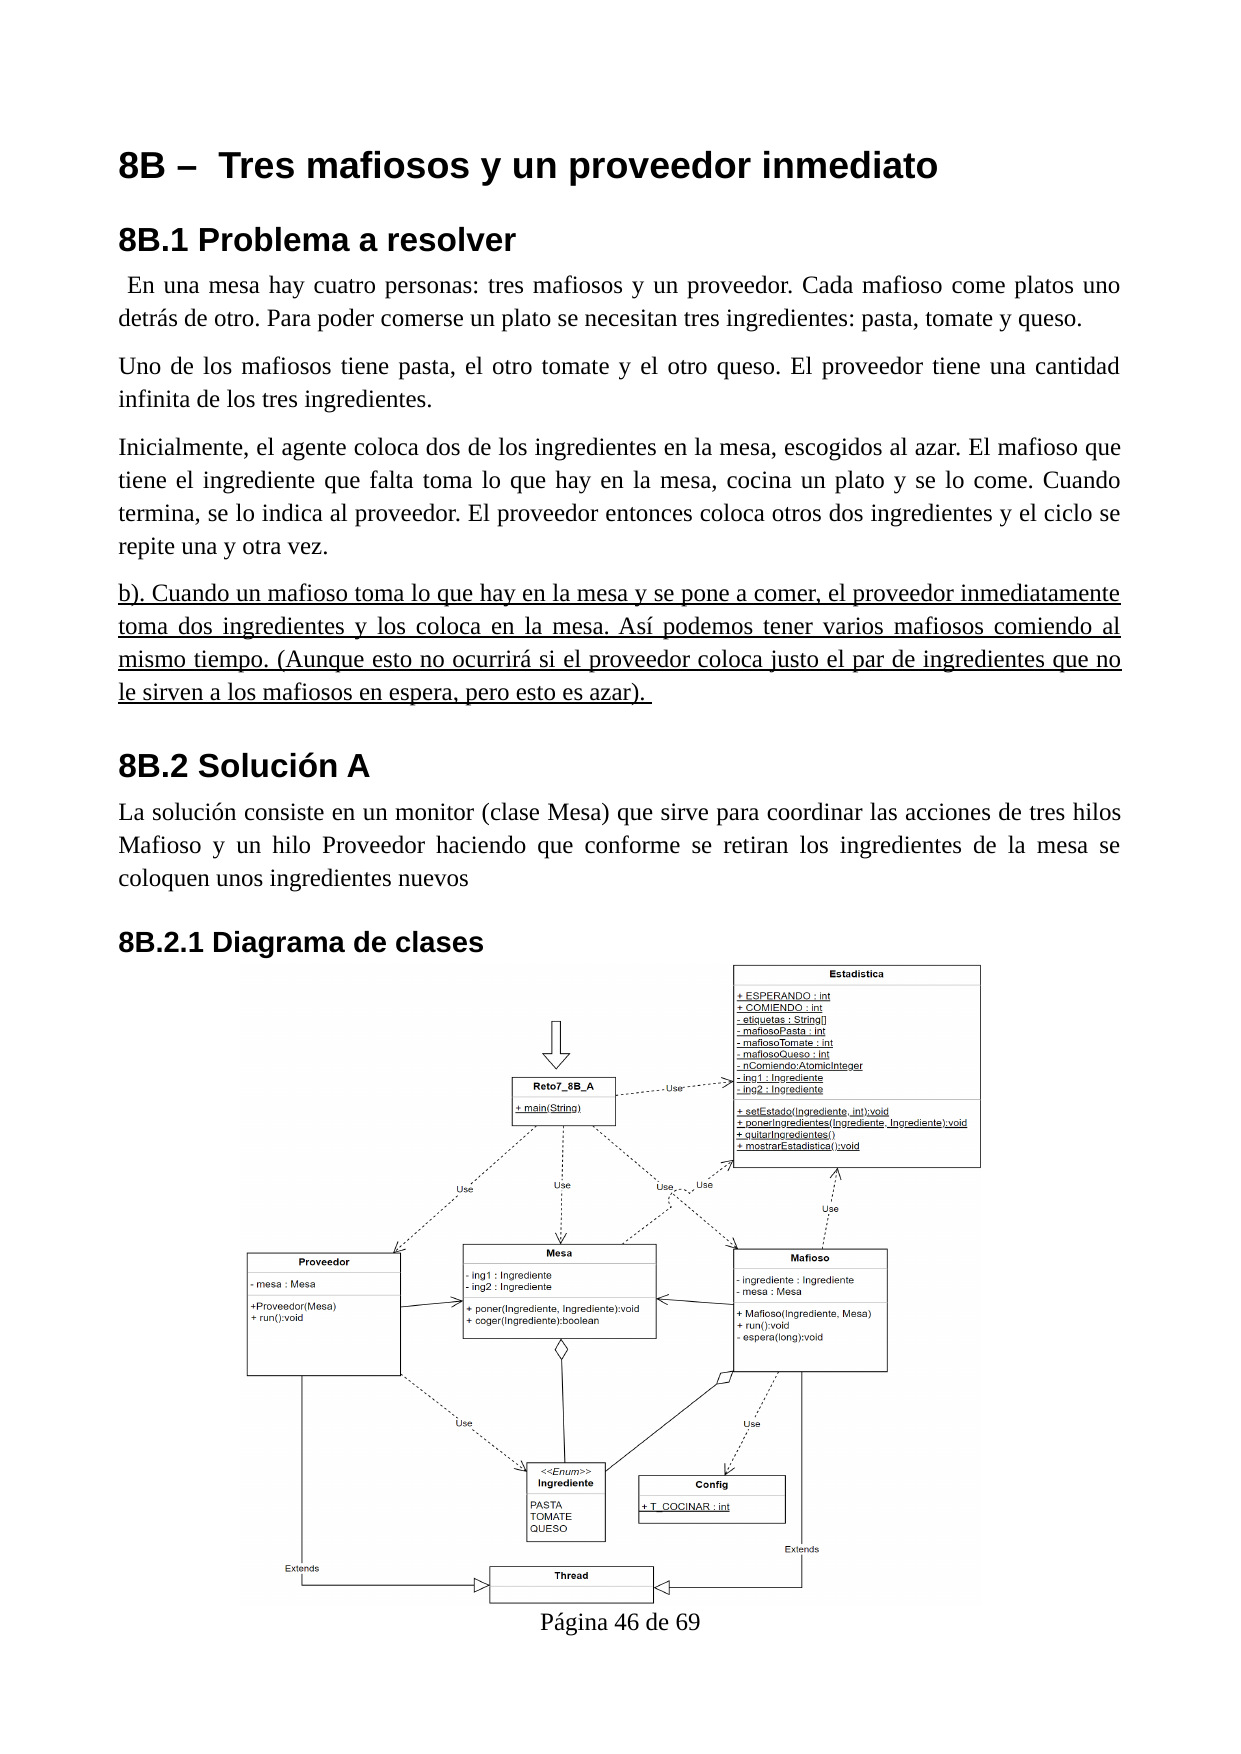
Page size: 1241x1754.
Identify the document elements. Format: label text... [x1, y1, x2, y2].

subtitle 8B – Tres mafiosos y un proveedor inmediato [118, 143, 1122, 186]
picture [240, 963, 982, 1606]
text La solución consiste en un monitor (clase Mesa) que sirve para coordinar las acciones de tres hilos Mafioso y un hilo Proveedor haciendo que conforme se retiran los ingredientes de la mesa se coloquen unos ingredientes nuevos [118, 797, 1122, 892]
text b). Cuando un mafioso toma lo que hay en la mesa y se pone a comer, el proveedor inmediatamente toma dos ingredientes y los coloca en la mesa. Así podemos tener varios mafiosos comiendo al mismo tiempo. (Aunque esto no ocurrirá si el proveedor coloca justo el par de ingredientes que no [118, 578, 1122, 669]
text En una mesa hay cuatro personas: tres mafiosos y un proveedor. Cada mafioso come platos uno detrás de otro. Para poder comerse un plato se necesitan tres ingredientes: pasta, tomate y queso. [118, 271, 1122, 332]
subtitle 8B.2.1 Diagrama de clases [118, 925, 1122, 959]
text Uno de los mafiosos tiene pasta, el otro tomate y el otro queso. El proveedor tiene una cantidad infinita de los tres ingredientes. [118, 351, 1122, 413]
text le sirven a los mafiosos en espera, pero esto es azar). [118, 671, 1122, 706]
text Inicialmente, el agente coloca dos de los ingredientes en la mesa, escogidos al azar. El mafioso que tiene el ingrediente que falta toma lo que hay en la mesa, cocina un plato y se lo come. Cuando termina, se lo indica al proveedor. El proveedor entonces coloca otros dos ingredientes y el ciclo se repite una y otra vez. [118, 432, 1122, 559]
subtitle 8B.2 Solución A [118, 746, 1122, 784]
subtitle 8B.1 Problema a resolver [118, 219, 1122, 258]
